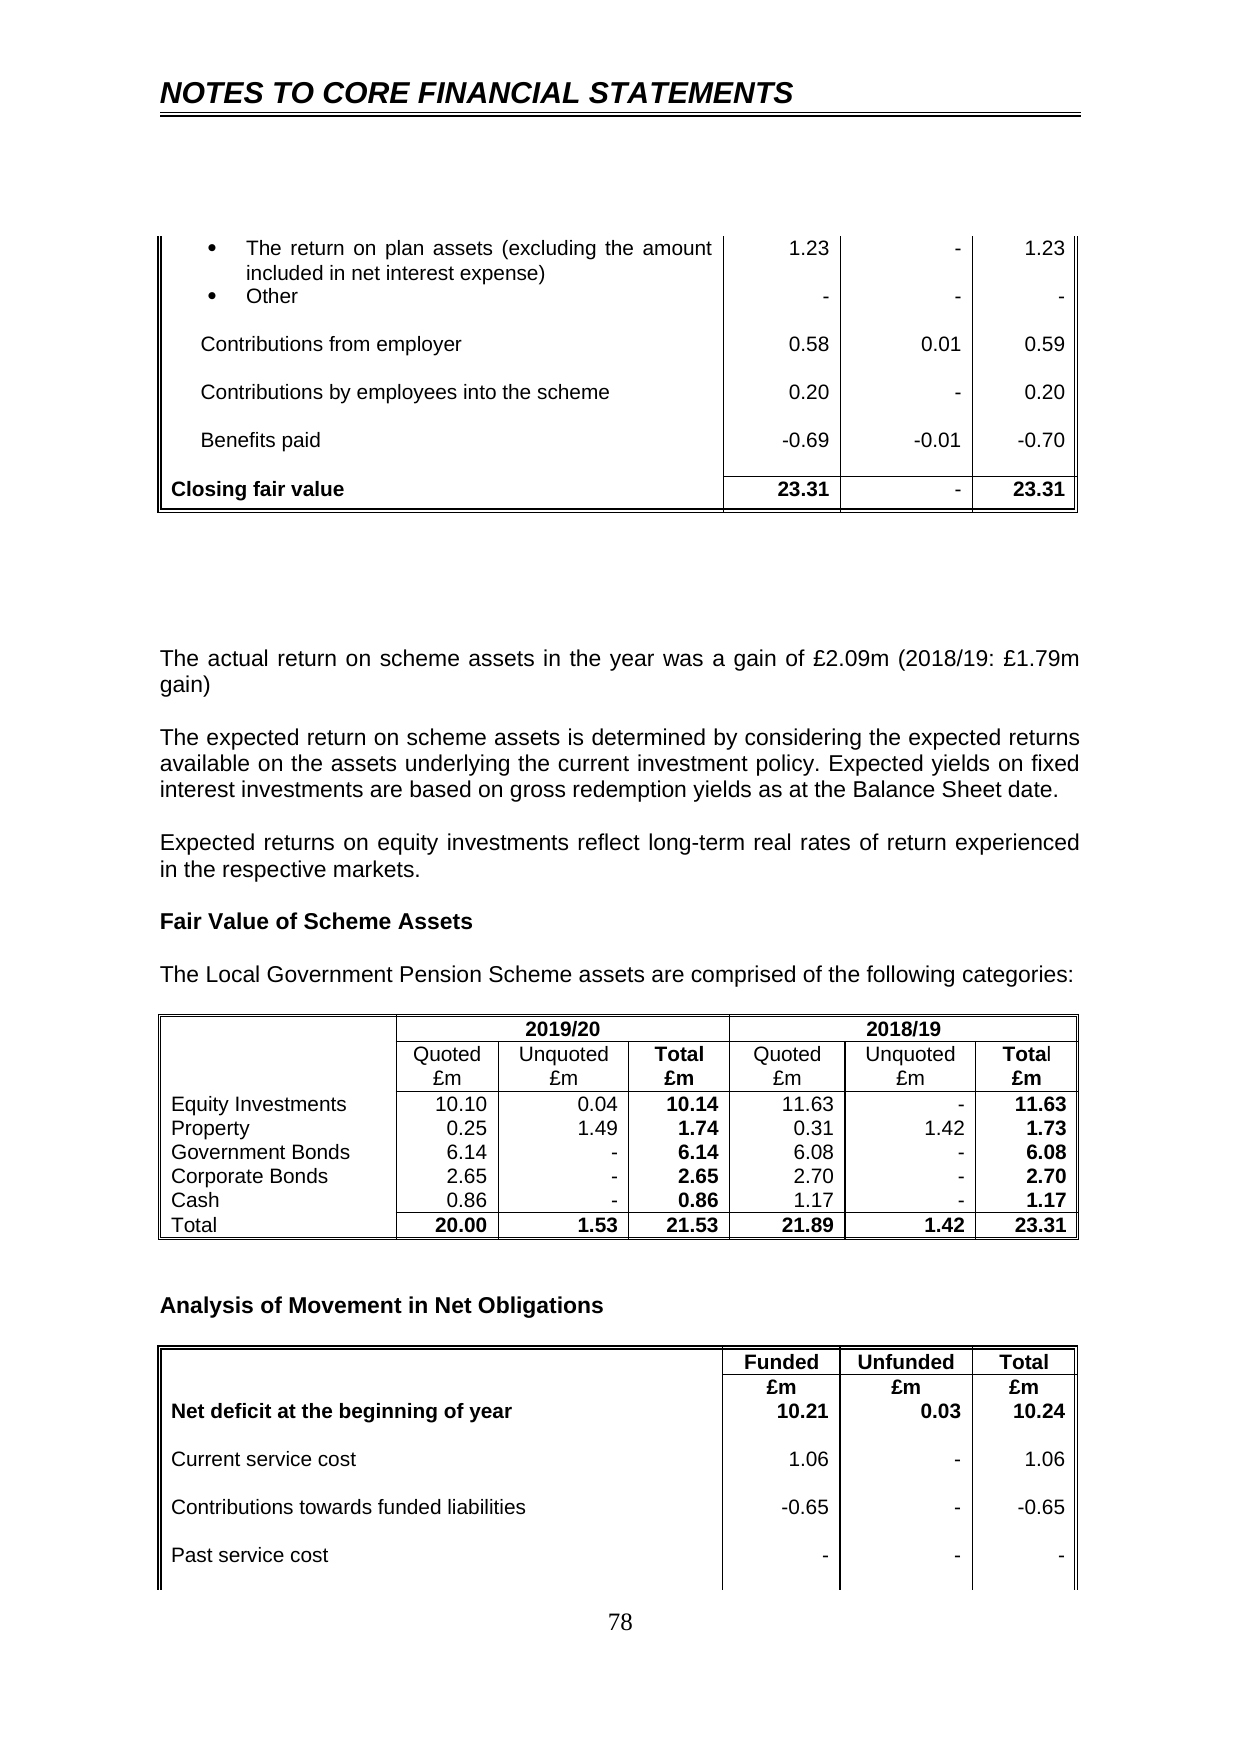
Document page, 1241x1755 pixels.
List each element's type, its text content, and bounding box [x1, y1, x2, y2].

table_cell - [841, 1423, 972, 1494]
table_cell 10.21 [723, 1399, 839, 1423]
table_cell 21.89 [730, 1213, 844, 1237]
table_cell 10.14 [629, 1092, 729, 1116]
table_cell [161, 1041, 396, 1066]
table_cell Contributions from employer [162, 332, 723, 380]
table_cell -0.70 [973, 428, 1074, 476]
table_cell 10.24 [973, 1399, 1074, 1423]
text Expected returns on equity investments reflect long-term real rates of return experienced in the respective markets. [159, 829, 1081, 882]
table_cell - [841, 236, 972, 284]
table_header [162, 1350, 722, 1374]
table_cell 1.06 [973, 1423, 1074, 1494]
table_cell 1.74 [629, 1116, 729, 1140]
text The actual return on scheme assets in the year was a gain of £2.09m (2018/19: £1.79m gain) [159, 645, 1081, 697]
table_cell 2.70 [730, 1164, 844, 1188]
table_cell Unquoted £m [499, 1042, 628, 1091]
table_cell Closing fair value [162, 476, 723, 508]
table_cell - [723, 1543, 839, 1590]
table_cell 2.65 [629, 1164, 729, 1188]
table_cell 10.10 [397, 1092, 498, 1116]
table_cell 20.00 [397, 1213, 498, 1237]
table_cell - [841, 1543, 972, 1590]
table_cell 1.23 [973, 236, 1074, 284]
table_cell 6.14 [397, 1140, 498, 1164]
table_cell 1.53 [499, 1213, 628, 1237]
table_cell 0.04 [499, 1092, 628, 1116]
table_cell Government Bonds [161, 1140, 396, 1164]
table_cell 23.31 [724, 477, 840, 508]
table_cell - [841, 477, 972, 508]
table_cell 6.14 [629, 1140, 729, 1164]
table_cell Contributions by employees into the scheme [162, 380, 723, 428]
table_cell - [973, 284, 1074, 332]
table_cell Cash [161, 1188, 396, 1212]
table_cell -0.65 [973, 1495, 1074, 1542]
table_cell Current service cost [162, 1423, 722, 1494]
table_cell -0.65 [723, 1495, 839, 1542]
table_cell 1.17 [730, 1188, 844, 1212]
table_cell - [846, 1164, 975, 1188]
table_cell 23.31 [973, 477, 1074, 508]
table_cell - [846, 1140, 975, 1164]
table_cell Quoted £m [730, 1042, 844, 1091]
table_header Unfunded [841, 1350, 972, 1374]
table_cell [161, 1066, 396, 1091]
table_cell 0.31 [730, 1116, 844, 1140]
table_cell 21.53 [629, 1213, 729, 1237]
table_cell 1.73 [976, 1116, 1076, 1140]
table_cell 6.08 [976, 1140, 1076, 1164]
text The Local Government Pension Scheme assets are comprised of the following categories: [159, 961, 1081, 987]
table_cell 1.17 [976, 1188, 1076, 1212]
table_cell 6.08 [730, 1140, 844, 1164]
table_cell 1.49 [499, 1116, 628, 1140]
table_cell 1.23 [724, 236, 840, 284]
table_cell Property [161, 1116, 396, 1140]
text The expected return on scheme assets is determined by considering the expected returns available on the assets underlying the current investment policy. Expected yields on fixed interest investments are based on gross redemption yields as at the Balance Sheet date. [159, 724, 1081, 803]
table_cell 0.20 [724, 380, 840, 428]
table_cell 0.03 [841, 1399, 972, 1423]
table_cell Net deficit at the beginning of year [162, 1399, 722, 1423]
table_cell 11.63 [730, 1092, 844, 1116]
table_cell Corporate Bonds [161, 1164, 396, 1188]
table_cell Benefits paid [162, 428, 723, 476]
table_header [161, 1017, 396, 1041]
text Analysis of Movement in Net Obligations [159, 1292, 1081, 1319]
table_cell - [841, 284, 972, 332]
table_cell Contributions towards funded liabilities [162, 1495, 722, 1542]
table_cell 1.42 [846, 1116, 975, 1140]
table_cell Total [161, 1212, 396, 1237]
table_cell Unquoted £m [846, 1042, 975, 1091]
table_cell 2.70 [976, 1164, 1076, 1188]
table_cell Other [162, 284, 723, 332]
table_cell Quoted £m [397, 1042, 498, 1091]
table_cell 0.58 [724, 332, 840, 380]
table_cell The return on plan assets (excluding the amount included in net interest expense) [162, 236, 723, 284]
table_cell - [499, 1140, 628, 1164]
table_cell 0.59 [973, 332, 1074, 380]
table_cell - [499, 1188, 628, 1212]
table_cell 0.86 [629, 1188, 729, 1212]
table_cell [162, 1374, 722, 1399]
table_header Funded [723, 1350, 839, 1374]
table_cell - [846, 1092, 975, 1116]
table_header 2019/20 [397, 1017, 729, 1041]
table_cell 0.86 [397, 1188, 498, 1212]
table_cell 0.25 [397, 1116, 498, 1140]
table_cell - [841, 380, 972, 428]
table_cell Past service cost [162, 1543, 722, 1590]
table_cell - [846, 1188, 975, 1212]
table_cell - [841, 1495, 972, 1542]
table_cell 23.31 [976, 1213, 1076, 1237]
table_cell 11.63 [976, 1092, 1076, 1116]
table_cell -0.69 [724, 428, 840, 476]
table_cell 0.20 [973, 380, 1074, 428]
table_header 2018/19 [730, 1017, 1076, 1041]
table_cell £m [723, 1375, 839, 1399]
table_cell Total £m [629, 1042, 729, 1091]
text Fair Value of Scheme Assets [159, 908, 1081, 934]
table_cell - [724, 284, 840, 332]
table_header Total [973, 1350, 1074, 1374]
table_cell Equity Investments [161, 1091, 396, 1116]
table_cell -0.01 [841, 428, 972, 476]
table_cell 1.42 [846, 1213, 975, 1237]
table_cell Total £m [976, 1042, 1076, 1091]
table_cell £m [973, 1375, 1074, 1399]
table_cell - [499, 1164, 628, 1188]
table_cell 0.01 [841, 332, 972, 380]
table_cell - [973, 1543, 1074, 1590]
table_cell 2.65 [397, 1164, 498, 1188]
table_cell 1.06 [723, 1423, 839, 1494]
table_cell £m [841, 1375, 972, 1399]
